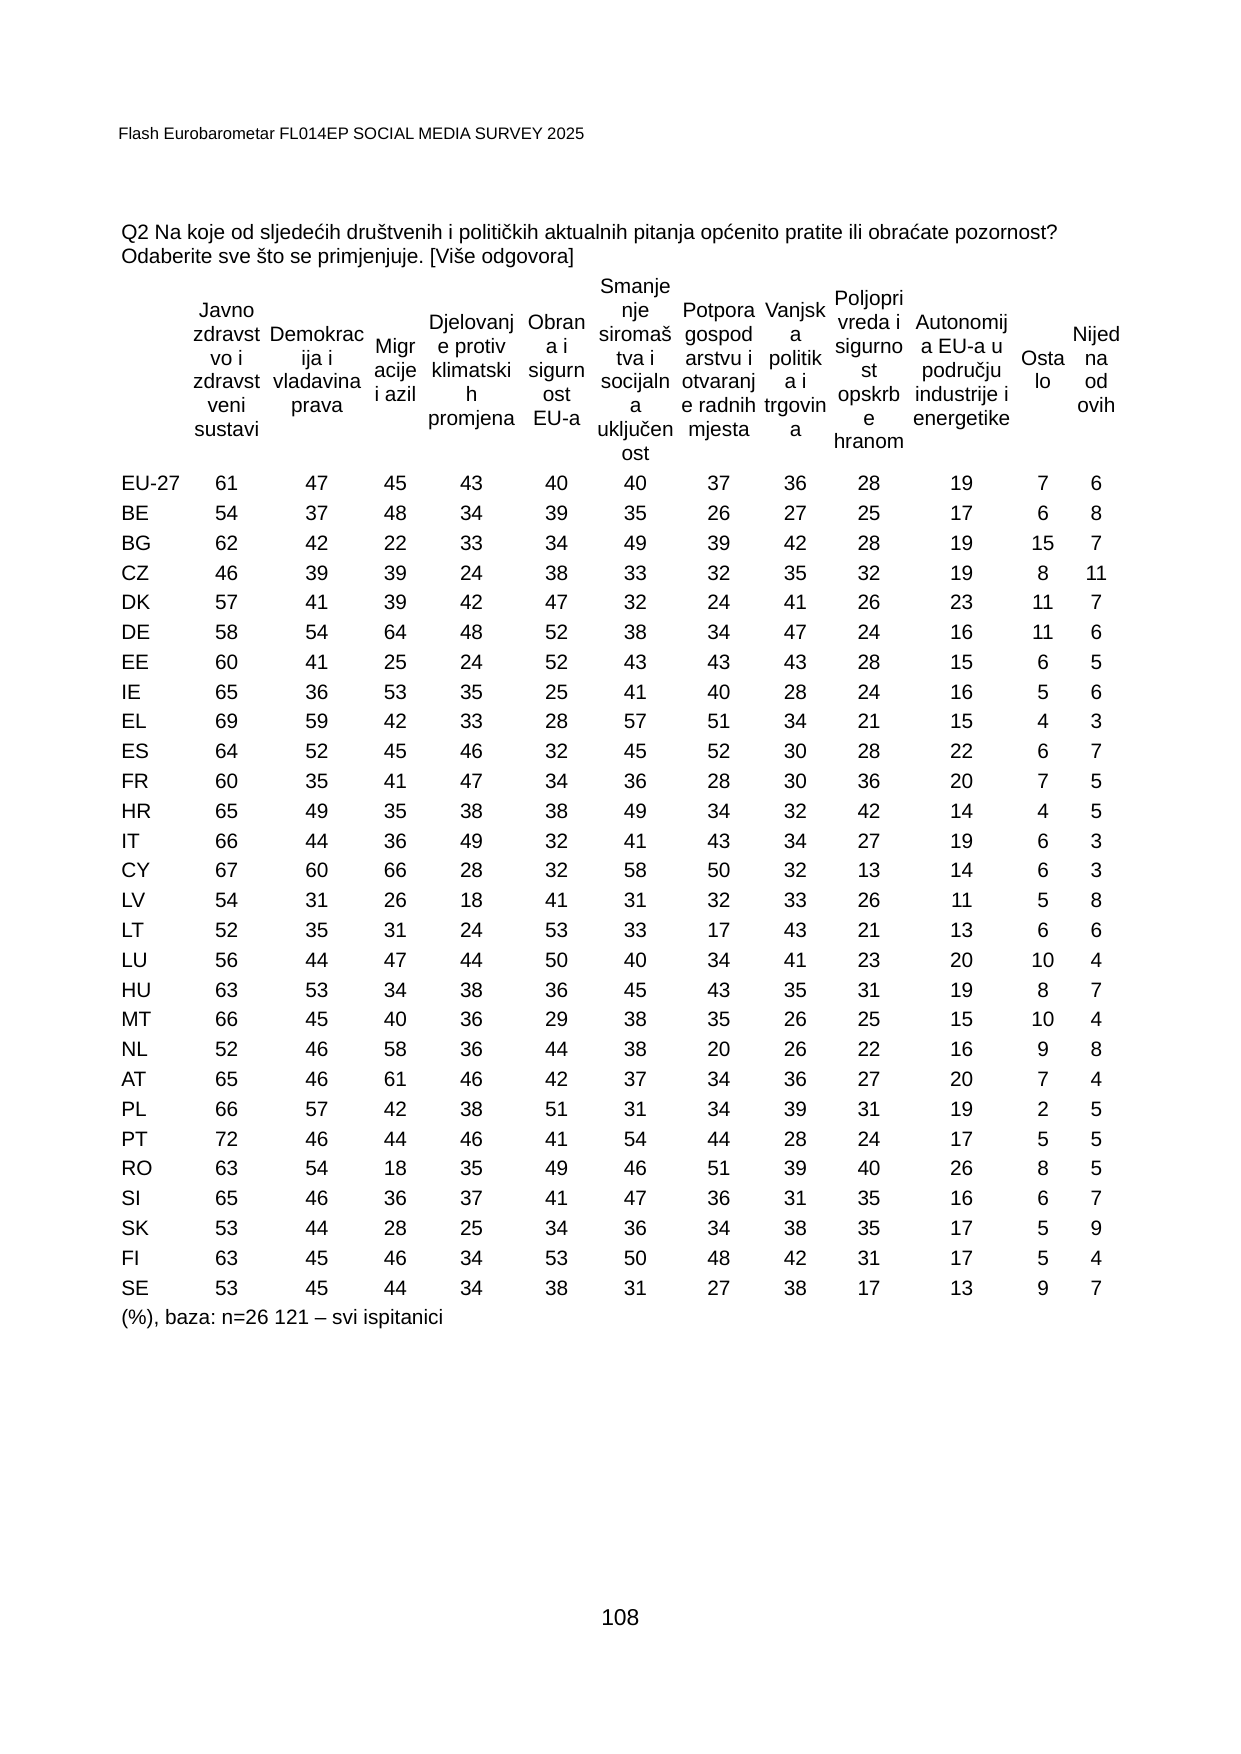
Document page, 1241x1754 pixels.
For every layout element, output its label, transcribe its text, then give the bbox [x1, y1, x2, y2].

table_cell EE [118, 647, 187, 677]
table_cell 18 [423, 885, 520, 915]
table_cell 27 [677, 1273, 760, 1302]
table_cell 60 [266, 855, 368, 885]
table_cell 16 [907, 1183, 1016, 1213]
table_cell 45 [266, 1243, 368, 1272]
table_cell 6 [1016, 855, 1069, 885]
table_cell 7 [1070, 1273, 1123, 1302]
table_cell 36 [830, 766, 907, 796]
table_cell BG [118, 528, 187, 557]
table_cell 48 [368, 498, 423, 528]
table_cell 28 [830, 528, 907, 557]
table_cell 17 [907, 1124, 1016, 1153]
table_cell 10 [1016, 945, 1069, 974]
table_cell 7 [1016, 766, 1069, 796]
table_cell 41 [520, 885, 593, 915]
table_cell 28 [677, 766, 760, 796]
table_cell 52 [677, 736, 760, 766]
table_cell EL [118, 706, 187, 736]
table_cell 21 [830, 915, 907, 945]
table_cell 36 [760, 468, 830, 498]
table_cell 19 [907, 975, 1016, 1004]
table_cell 8 [1016, 558, 1069, 587]
table_cell 46 [266, 1183, 368, 1213]
table_cell 46 [266, 1124, 368, 1153]
table_cell 44 [266, 945, 368, 974]
table_cell 35 [368, 796, 423, 826]
table_cell 5 [1070, 1124, 1123, 1153]
table_cell Smanjenje siromaštva i socijalna uključenost [593, 271, 677, 468]
table_cell CZ [118, 558, 187, 587]
table_cell 36 [593, 766, 677, 796]
table_cell 36 [760, 1064, 830, 1094]
table_cell Potpora gospodarstvu i otvaranje radnih mjesta [677, 271, 760, 468]
table_cell 8 [1070, 885, 1123, 915]
table_cell 19 [907, 826, 1016, 855]
table_cell 39 [368, 587, 423, 617]
table_cell 33 [593, 915, 677, 945]
table_cell 49 [266, 796, 368, 826]
table_cell 49 [423, 826, 520, 855]
table_cell (%), baza: n=26 121 – svi ispitanici [118, 1302, 1123, 1332]
table_cell BE [118, 498, 187, 528]
table_cell 60 [187, 647, 266, 677]
table_cell 36 [423, 1004, 520, 1034]
table_cell 38 [593, 617, 677, 647]
table_cell Nijedna od ovih [1070, 271, 1123, 468]
table_cell 49 [593, 796, 677, 826]
table_cell 40 [677, 677, 760, 706]
table_cell 4 [1070, 945, 1123, 974]
table_cell 4 [1070, 1004, 1123, 1034]
table_cell 5 [1016, 885, 1069, 915]
table_cell 26 [760, 1034, 830, 1064]
table_cell 49 [520, 1153, 593, 1183]
table_cell 26 [907, 1153, 1016, 1183]
table_cell 32 [677, 558, 760, 587]
table_cell Migracije i azil [368, 271, 423, 468]
table_cell 34 [520, 766, 593, 796]
table_cell 8 [1016, 1153, 1069, 1183]
table_cell 43 [760, 915, 830, 945]
table_cell 52 [187, 1034, 266, 1064]
table_cell 34 [760, 706, 830, 736]
table_cell 46 [187, 558, 266, 587]
table_cell 15 [907, 1004, 1016, 1034]
table_cell IE [118, 677, 187, 706]
table_cell 11 [907, 885, 1016, 915]
table_cell 4 [1070, 1064, 1123, 1094]
table_cell 25 [423, 1213, 520, 1243]
table_cell 53 [187, 1213, 266, 1243]
table_cell EU-27 [118, 468, 187, 498]
table_cell 6 [1016, 647, 1069, 677]
table_cell 48 [423, 617, 520, 647]
table_cell 39 [760, 1094, 830, 1123]
table_cell 60 [187, 766, 266, 796]
table_cell 51 [677, 1153, 760, 1183]
table_cell 44 [368, 1124, 423, 1153]
table_cell 54 [187, 498, 266, 528]
table_cell 29 [520, 1004, 593, 1034]
table_cell 39 [677, 528, 760, 557]
table_cell 52 [520, 617, 593, 647]
table_cell Ostalo [1016, 271, 1069, 468]
table_cell 39 [760, 1153, 830, 1183]
table_cell 66 [187, 826, 266, 855]
table_cell 22 [830, 1034, 907, 1064]
table_cell 46 [423, 736, 520, 766]
table_cell 61 [187, 468, 266, 498]
table_cell 17 [907, 1243, 1016, 1272]
table_cell 47 [760, 617, 830, 647]
table_cell 15 [907, 706, 1016, 736]
table_cell 34 [677, 1094, 760, 1123]
table_cell 36 [520, 975, 593, 1004]
table_cell 35 [760, 975, 830, 1004]
table_cell 36 [266, 677, 368, 706]
table_cell 31 [368, 915, 423, 945]
table_cell 31 [760, 1183, 830, 1213]
table_cell 24 [423, 647, 520, 677]
table_cell 66 [368, 855, 423, 885]
table_cell 18 [368, 1153, 423, 1183]
table_cell 62 [187, 528, 266, 557]
table_cell 47 [593, 1183, 677, 1213]
table_cell 39 [368, 558, 423, 587]
table_header Q2 Na koje od sljedećih društvenih i političkih aktualnih pitanja općenito pratite ili obraćate pozornost? Odaberite sve što se primjenjuje. [Više odgovora] [118, 217, 1123, 271]
table_cell 43 [423, 468, 520, 498]
table_cell PT [118, 1124, 187, 1153]
table_cell 44 [423, 945, 520, 974]
table_cell 7 [1070, 736, 1123, 766]
table_cell 15 [1016, 528, 1069, 557]
table_cell 41 [760, 945, 830, 974]
table_cell 45 [368, 468, 423, 498]
table_cell 51 [677, 706, 760, 736]
table_cell 52 [187, 915, 266, 945]
table_cell SE [118, 1273, 187, 1302]
table_cell 28 [520, 706, 593, 736]
table_cell 65 [187, 677, 266, 706]
table_cell 46 [593, 1153, 677, 1183]
table_cell 6 [1070, 617, 1123, 647]
table_cell 44 [266, 1213, 368, 1243]
table_cell Obrana i sigurnost EU-a [520, 271, 593, 468]
table_cell 42 [368, 706, 423, 736]
table_cell 13 [907, 915, 1016, 945]
table_cell 25 [830, 1004, 907, 1034]
table_cell 36 [368, 826, 423, 855]
table_cell 53 [520, 1243, 593, 1272]
table_cell 36 [677, 1183, 760, 1213]
table_cell 45 [266, 1273, 368, 1302]
table_cell 43 [677, 647, 760, 677]
table_cell 34 [423, 1273, 520, 1302]
table_cell 26 [830, 587, 907, 617]
table_cell 30 [760, 736, 830, 766]
table_cell 46 [368, 1243, 423, 1272]
table_cell PL [118, 1094, 187, 1123]
table_cell 22 [368, 528, 423, 557]
table_cell 31 [266, 885, 368, 915]
table_cell 20 [907, 766, 1016, 796]
table_cell 7 [1016, 468, 1069, 498]
table_cell CY [118, 855, 187, 885]
table_cell 5 [1070, 647, 1123, 677]
table_cell 16 [907, 677, 1016, 706]
table_cell 43 [677, 826, 760, 855]
table_cell 7 [1070, 1183, 1123, 1213]
table_cell 26 [760, 1004, 830, 1034]
table_cell 33 [423, 528, 520, 557]
table_cell 40 [368, 1004, 423, 1034]
table_cell 27 [830, 826, 907, 855]
table_cell 8 [1070, 1034, 1123, 1064]
table_cell 47 [423, 766, 520, 796]
table_cell 34 [677, 1064, 760, 1094]
table_cell 45 [266, 1004, 368, 1034]
table_cell 44 [520, 1034, 593, 1064]
table_cell 40 [593, 468, 677, 498]
table_cell 40 [520, 468, 593, 498]
table_cell 7 [1070, 975, 1123, 1004]
table_cell 38 [760, 1273, 830, 1302]
table_cell 19 [907, 468, 1016, 498]
table_cell 43 [677, 975, 760, 1004]
table_cell 53 [187, 1273, 266, 1302]
table_cell 34 [520, 528, 593, 557]
table_cell 42 [423, 587, 520, 617]
table_cell 53 [520, 915, 593, 945]
table_cell 32 [520, 826, 593, 855]
table_cell 20 [907, 1064, 1016, 1094]
table_cell 9 [1070, 1213, 1123, 1243]
table_cell 34 [423, 1243, 520, 1272]
table_cell 40 [593, 945, 677, 974]
table_cell 36 [368, 1183, 423, 1213]
table_cell 31 [593, 1094, 677, 1123]
table_cell 20 [677, 1034, 760, 1064]
table_cell 46 [266, 1064, 368, 1094]
table_cell LT [118, 915, 187, 945]
table_cell 3 [1070, 826, 1123, 855]
table_cell 19 [907, 558, 1016, 587]
table_cell 57 [593, 706, 677, 736]
table_cell 54 [187, 885, 266, 915]
table_cell 64 [368, 617, 423, 647]
table_cell 6 [1016, 736, 1069, 766]
table_cell 44 [266, 826, 368, 855]
table_cell NL [118, 1034, 187, 1064]
table_cell 8 [1070, 498, 1123, 528]
table_cell Demokracija i vladavina prava [266, 271, 368, 468]
table_cell 31 [593, 885, 677, 915]
table_cell 2 [1016, 1094, 1069, 1123]
table_cell 37 [677, 468, 760, 498]
table_cell 32 [760, 796, 830, 826]
table_cell 24 [423, 558, 520, 587]
table_cell 5 [1070, 796, 1123, 826]
table_cell 24 [830, 1124, 907, 1153]
table_cell 35 [423, 1153, 520, 1183]
table_cell 50 [593, 1243, 677, 1272]
table_cell 24 [830, 617, 907, 647]
table_cell Djelovanje protiv klimatskih promjena [423, 271, 520, 468]
table_cell 59 [266, 706, 368, 736]
table_cell 50 [677, 855, 760, 885]
table_cell Javno zdravstvo i zdravstveni sustavi [187, 271, 266, 468]
table_cell 24 [677, 587, 760, 617]
table_cell 9 [1016, 1034, 1069, 1064]
table_cell 52 [520, 647, 593, 677]
table_cell 33 [593, 558, 677, 587]
table_cell 28 [423, 855, 520, 885]
table_cell 31 [830, 975, 907, 1004]
table_cell 63 [187, 975, 266, 1004]
table_cell 35 [677, 1004, 760, 1034]
table_cell 39 [520, 498, 593, 528]
table_cell 32 [830, 558, 907, 587]
table_cell 25 [830, 498, 907, 528]
table_cell 23 [830, 945, 907, 974]
table_cell 38 [593, 1034, 677, 1064]
table_cell 54 [266, 1153, 368, 1183]
table_cell 6 [1070, 915, 1123, 945]
table_cell 45 [593, 975, 677, 1004]
table_cell 33 [423, 706, 520, 736]
table_cell 41 [593, 826, 677, 855]
table_cell 57 [187, 587, 266, 617]
table_cell 32 [593, 587, 677, 617]
table_cell 41 [266, 647, 368, 677]
table_cell 17 [677, 915, 760, 945]
table_cell 28 [760, 1124, 830, 1153]
table_cell 61 [368, 1064, 423, 1094]
table_cell RO [118, 1153, 187, 1183]
table_cell 15 [907, 647, 1016, 677]
table_cell Vanjska politika i trgovina [760, 271, 830, 468]
table_cell 32 [520, 855, 593, 885]
table_cell AT [118, 1064, 187, 1094]
table_cell 36 [423, 1034, 520, 1064]
table_cell 34 [677, 796, 760, 826]
table_cell 7 [1070, 587, 1123, 617]
table_cell 53 [368, 677, 423, 706]
table_cell LU [118, 945, 187, 974]
table_cell 58 [593, 855, 677, 885]
table_cell 35 [593, 498, 677, 528]
table_cell 16 [907, 617, 1016, 647]
table_cell LV [118, 885, 187, 915]
table_cell 4 [1016, 706, 1069, 736]
table_cell 26 [677, 498, 760, 528]
table_cell 69 [187, 706, 266, 736]
table_cell 41 [368, 766, 423, 796]
table_cell 6 [1016, 915, 1069, 945]
table_cell 35 [266, 915, 368, 945]
table_cell 64 [187, 736, 266, 766]
table_cell 28 [760, 677, 830, 706]
table_cell 34 [760, 826, 830, 855]
table_cell 31 [830, 1094, 907, 1123]
table_cell 38 [520, 1273, 593, 1302]
table_cell 25 [520, 677, 593, 706]
table_cell HR [118, 796, 187, 826]
table_cell [118, 271, 187, 468]
table_cell 16 [907, 1034, 1016, 1064]
table_cell 4 [1070, 1243, 1123, 1272]
table_cell 19 [907, 1094, 1016, 1123]
table_cell 34 [423, 498, 520, 528]
table_cell 45 [593, 736, 677, 766]
table_cell 24 [423, 915, 520, 945]
table_cell 42 [266, 528, 368, 557]
table_cell 47 [368, 945, 423, 974]
table_cell 17 [907, 498, 1016, 528]
table_cell 20 [907, 945, 1016, 974]
table_cell 13 [830, 855, 907, 885]
table_cell 43 [593, 647, 677, 677]
table_cell 63 [187, 1153, 266, 1183]
table_cell 52 [266, 736, 368, 766]
table_cell 5 [1016, 1213, 1069, 1243]
table_cell 17 [907, 1213, 1016, 1243]
table_cell 7 [1070, 528, 1123, 557]
table_cell Autonomija EU-a u području industrije i energetike [907, 271, 1016, 468]
table_cell 66 [187, 1094, 266, 1123]
table_cell 41 [760, 587, 830, 617]
table_cell 47 [520, 587, 593, 617]
table_cell 53 [266, 975, 368, 1004]
table_cell 65 [187, 796, 266, 826]
table_cell 34 [677, 1213, 760, 1243]
table_cell 37 [266, 498, 368, 528]
table_cell 38 [593, 1004, 677, 1034]
table_cell 32 [760, 855, 830, 885]
table_cell 42 [368, 1094, 423, 1123]
table_cell 67 [187, 855, 266, 885]
table_cell 35 [266, 766, 368, 796]
table_cell ES [118, 736, 187, 766]
table_cell HU [118, 975, 187, 1004]
table_cell 42 [760, 528, 830, 557]
table_cell 41 [593, 677, 677, 706]
table_cell 48 [677, 1243, 760, 1272]
table_cell FI [118, 1243, 187, 1272]
table_cell 19 [907, 528, 1016, 557]
table_cell 6 [1016, 1183, 1069, 1213]
table_cell 24 [830, 677, 907, 706]
table_cell 43 [760, 647, 830, 677]
table_cell 38 [520, 796, 593, 826]
table_cell 26 [830, 885, 907, 915]
table_cell 54 [593, 1124, 677, 1153]
table_cell 42 [520, 1064, 593, 1094]
table_cell 39 [266, 558, 368, 587]
table_cell DE [118, 617, 187, 647]
table_cell 28 [368, 1213, 423, 1243]
table_cell 32 [520, 736, 593, 766]
table_cell 63 [187, 1243, 266, 1272]
table_cell 23 [907, 587, 1016, 617]
table_cell 41 [520, 1183, 593, 1213]
table_cell 11 [1070, 558, 1123, 587]
table_cell 11 [1016, 617, 1069, 647]
table_cell 51 [520, 1094, 593, 1123]
table_cell 58 [187, 617, 266, 647]
table_cell 38 [423, 975, 520, 1004]
table_cell 28 [830, 468, 907, 498]
table_cell 5 [1016, 677, 1069, 706]
table_cell 14 [907, 796, 1016, 826]
table_cell 28 [830, 647, 907, 677]
table_cell 47 [266, 468, 368, 498]
table_cell 35 [423, 677, 520, 706]
table_cell 44 [677, 1124, 760, 1153]
table_cell 37 [423, 1183, 520, 1213]
table_cell 35 [830, 1213, 907, 1243]
table_cell 11 [1016, 587, 1069, 617]
table_cell 6 [1016, 498, 1069, 528]
table_cell 38 [423, 1094, 520, 1123]
table_cell 38 [423, 796, 520, 826]
table_cell 37 [593, 1064, 677, 1094]
table_cell 45 [368, 736, 423, 766]
table_cell 10 [1016, 1004, 1069, 1034]
table_cell 65 [187, 1183, 266, 1213]
table_cell 72 [187, 1124, 266, 1153]
table_cell 42 [760, 1243, 830, 1272]
table_cell 14 [907, 855, 1016, 885]
table_cell SI [118, 1183, 187, 1213]
table_cell 5 [1070, 1094, 1123, 1123]
table_cell 31 [593, 1273, 677, 1302]
table_cell 30 [760, 766, 830, 796]
table_cell 35 [830, 1183, 907, 1213]
table_cell 26 [368, 885, 423, 915]
table_cell 27 [830, 1064, 907, 1094]
table_cell 38 [520, 558, 593, 587]
table_cell 8 [1016, 975, 1069, 1004]
table_cell 3 [1070, 706, 1123, 736]
table_cell Poljoprivreda i sigurnost opskrbe hranom [830, 271, 907, 468]
table_cell 34 [520, 1213, 593, 1243]
table_cell 6 [1016, 826, 1069, 855]
table_cell 3 [1070, 855, 1123, 885]
table_cell 46 [423, 1124, 520, 1153]
table_cell 35 [760, 558, 830, 587]
table_cell 5 [1070, 1153, 1123, 1183]
table_cell 36 [593, 1213, 677, 1243]
table_cell 21 [830, 706, 907, 736]
table_cell 41 [520, 1124, 593, 1153]
table_cell 32 [677, 885, 760, 915]
table_cell 28 [830, 736, 907, 766]
table_cell 5 [1016, 1243, 1069, 1272]
table_cell 6 [1070, 468, 1123, 498]
table_cell 34 [368, 975, 423, 1004]
table_cell FR [118, 766, 187, 796]
table_cell 17 [830, 1273, 907, 1302]
table_cell 4 [1016, 796, 1069, 826]
table_cell 42 [830, 796, 907, 826]
table_cell 38 [760, 1213, 830, 1243]
table_cell 9 [1016, 1273, 1069, 1302]
table_cell SK [118, 1213, 187, 1243]
table_cell 66 [187, 1004, 266, 1034]
table_cell 46 [423, 1064, 520, 1094]
table_cell 22 [907, 736, 1016, 766]
table_cell 58 [368, 1034, 423, 1064]
table_cell 5 [1070, 766, 1123, 796]
table_cell MT [118, 1004, 187, 1034]
table_cell 40 [830, 1153, 907, 1183]
table_cell 7 [1016, 1064, 1069, 1094]
table_cell 49 [593, 528, 677, 557]
table_cell 65 [187, 1064, 266, 1094]
table_cell DK [118, 587, 187, 617]
table_cell 31 [830, 1243, 907, 1272]
table_cell 46 [266, 1034, 368, 1064]
table_cell 6 [1070, 677, 1123, 706]
table_cell 34 [677, 617, 760, 647]
table_cell 57 [266, 1094, 368, 1123]
table_cell 33 [760, 885, 830, 915]
table_cell 13 [907, 1273, 1016, 1302]
table_cell 25 [368, 647, 423, 677]
table_cell 34 [677, 945, 760, 974]
table_cell 56 [187, 945, 266, 974]
table_cell 5 [1016, 1124, 1069, 1153]
table_cell 44 [368, 1273, 423, 1302]
table_cell 41 [266, 587, 368, 617]
table_cell 27 [760, 498, 830, 528]
table_cell IT [118, 826, 187, 855]
table_cell 54 [266, 617, 368, 647]
table_cell 50 [520, 945, 593, 974]
